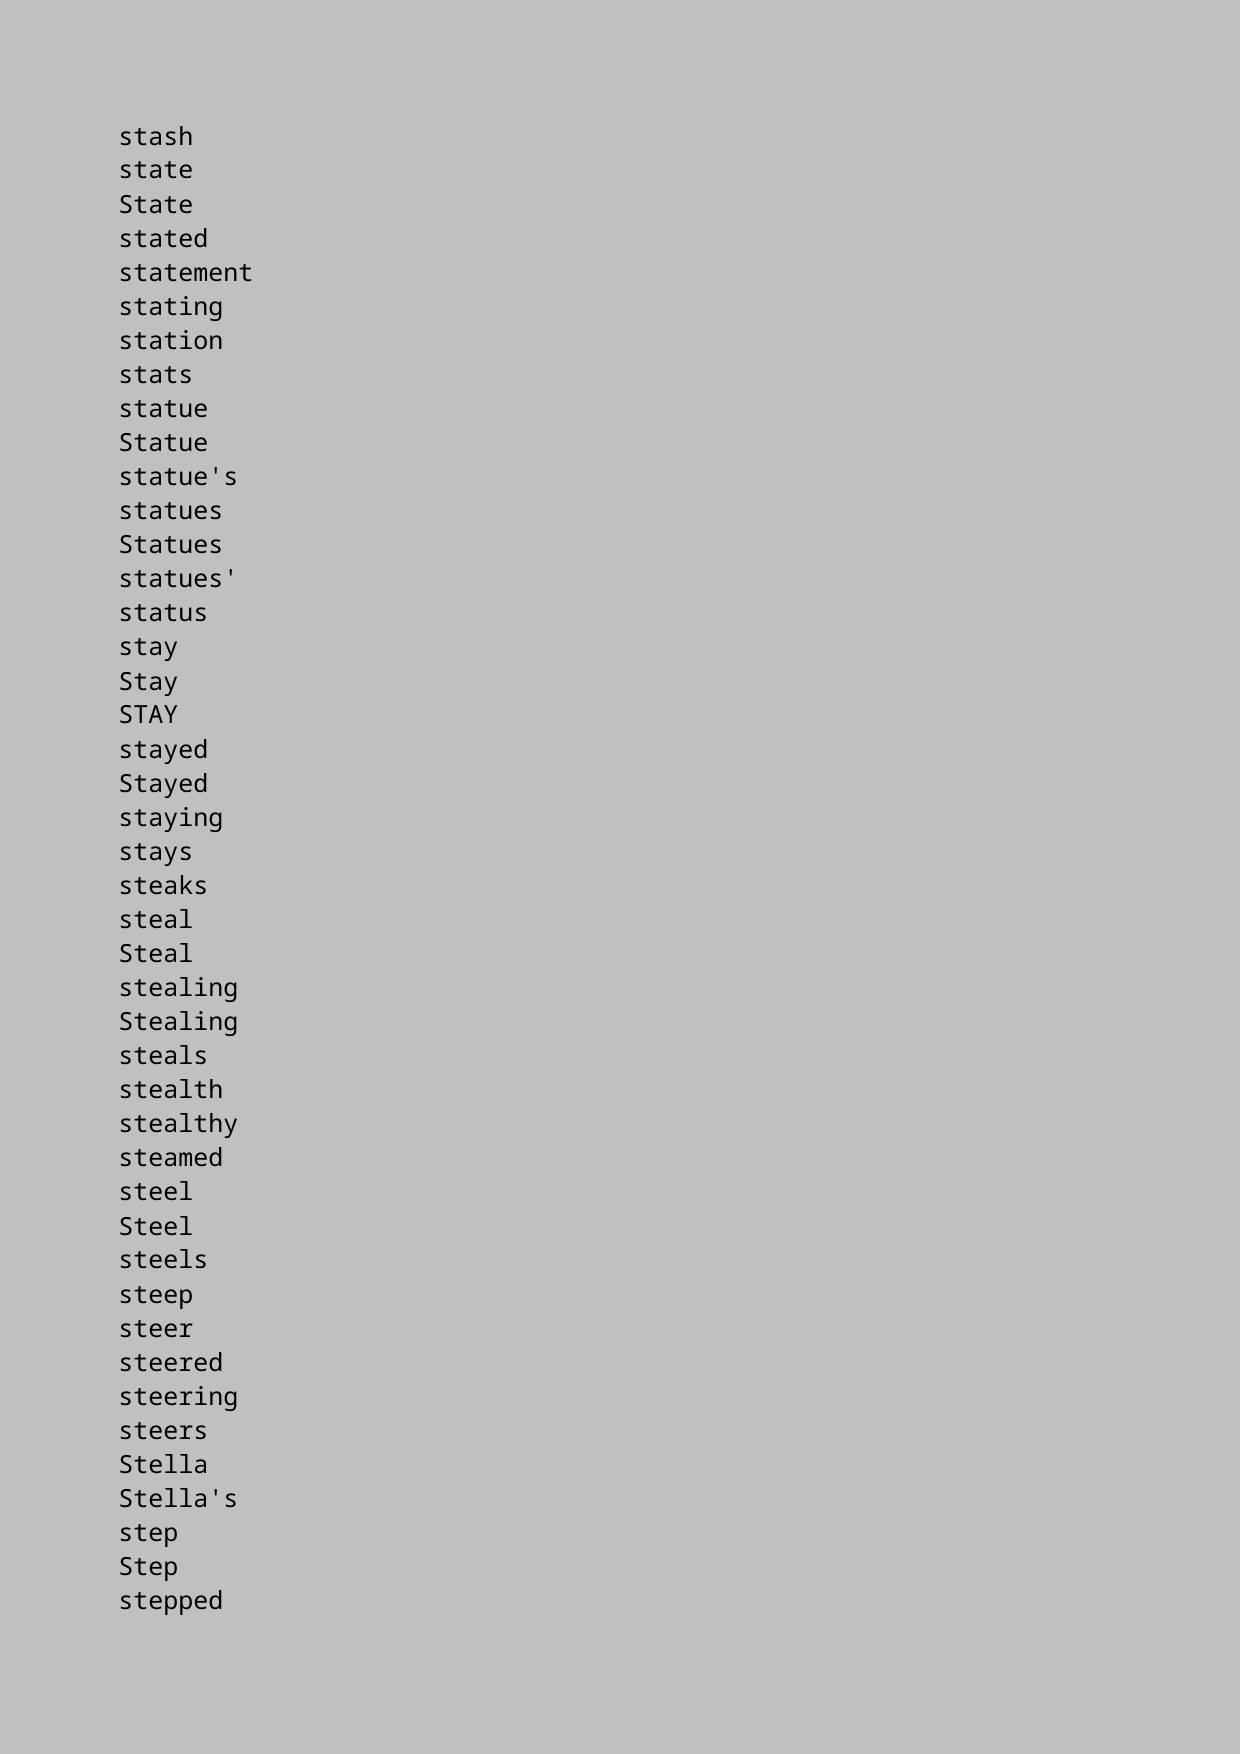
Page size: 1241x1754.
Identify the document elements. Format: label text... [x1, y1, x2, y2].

text stealing [118, 970, 1122, 1004]
text Statue [118, 425, 1122, 459]
text stats [118, 357, 1122, 391]
text steering [118, 1378, 1122, 1412]
text stealthy [118, 1106, 1122, 1140]
text stay [118, 629, 1122, 663]
text stealth [118, 1072, 1122, 1106]
text Stella [118, 1447, 1122, 1481]
text statue's [118, 459, 1122, 493]
text steaks [118, 867, 1122, 902]
text station [118, 322, 1122, 357]
text Stay [118, 663, 1122, 697]
text stays [118, 833, 1122, 867]
text staying [118, 799, 1122, 833]
text steal [118, 902, 1122, 936]
text state [118, 152, 1122, 186]
text Statues [118, 527, 1122, 561]
text step [118, 1515, 1122, 1549]
text steers [118, 1412, 1122, 1447]
text stayed [118, 731, 1122, 765]
text statement [118, 254, 1122, 288]
text State [118, 186, 1122, 220]
text steamed [118, 1140, 1122, 1174]
text stepped [118, 1583, 1122, 1617]
text stash [118, 118, 1122, 152]
text statues [118, 493, 1122, 527]
text Stealing [118, 1004, 1122, 1038]
text steered [118, 1344, 1122, 1378]
text stating [118, 288, 1122, 322]
text Steal [118, 936, 1122, 970]
text steels [118, 1242, 1122, 1276]
text Stayed [118, 765, 1122, 799]
text steer [118, 1310, 1122, 1344]
text steel [118, 1174, 1122, 1208]
text steals [118, 1038, 1122, 1072]
text statue [118, 391, 1122, 425]
text Step [118, 1549, 1122, 1583]
text steep [118, 1276, 1122, 1310]
text statues' [118, 561, 1122, 595]
text status [118, 595, 1122, 629]
text Steel [118, 1208, 1122, 1242]
text STAY [118, 697, 1122, 731]
text Stella's [118, 1481, 1122, 1515]
text stated [118, 220, 1122, 254]
